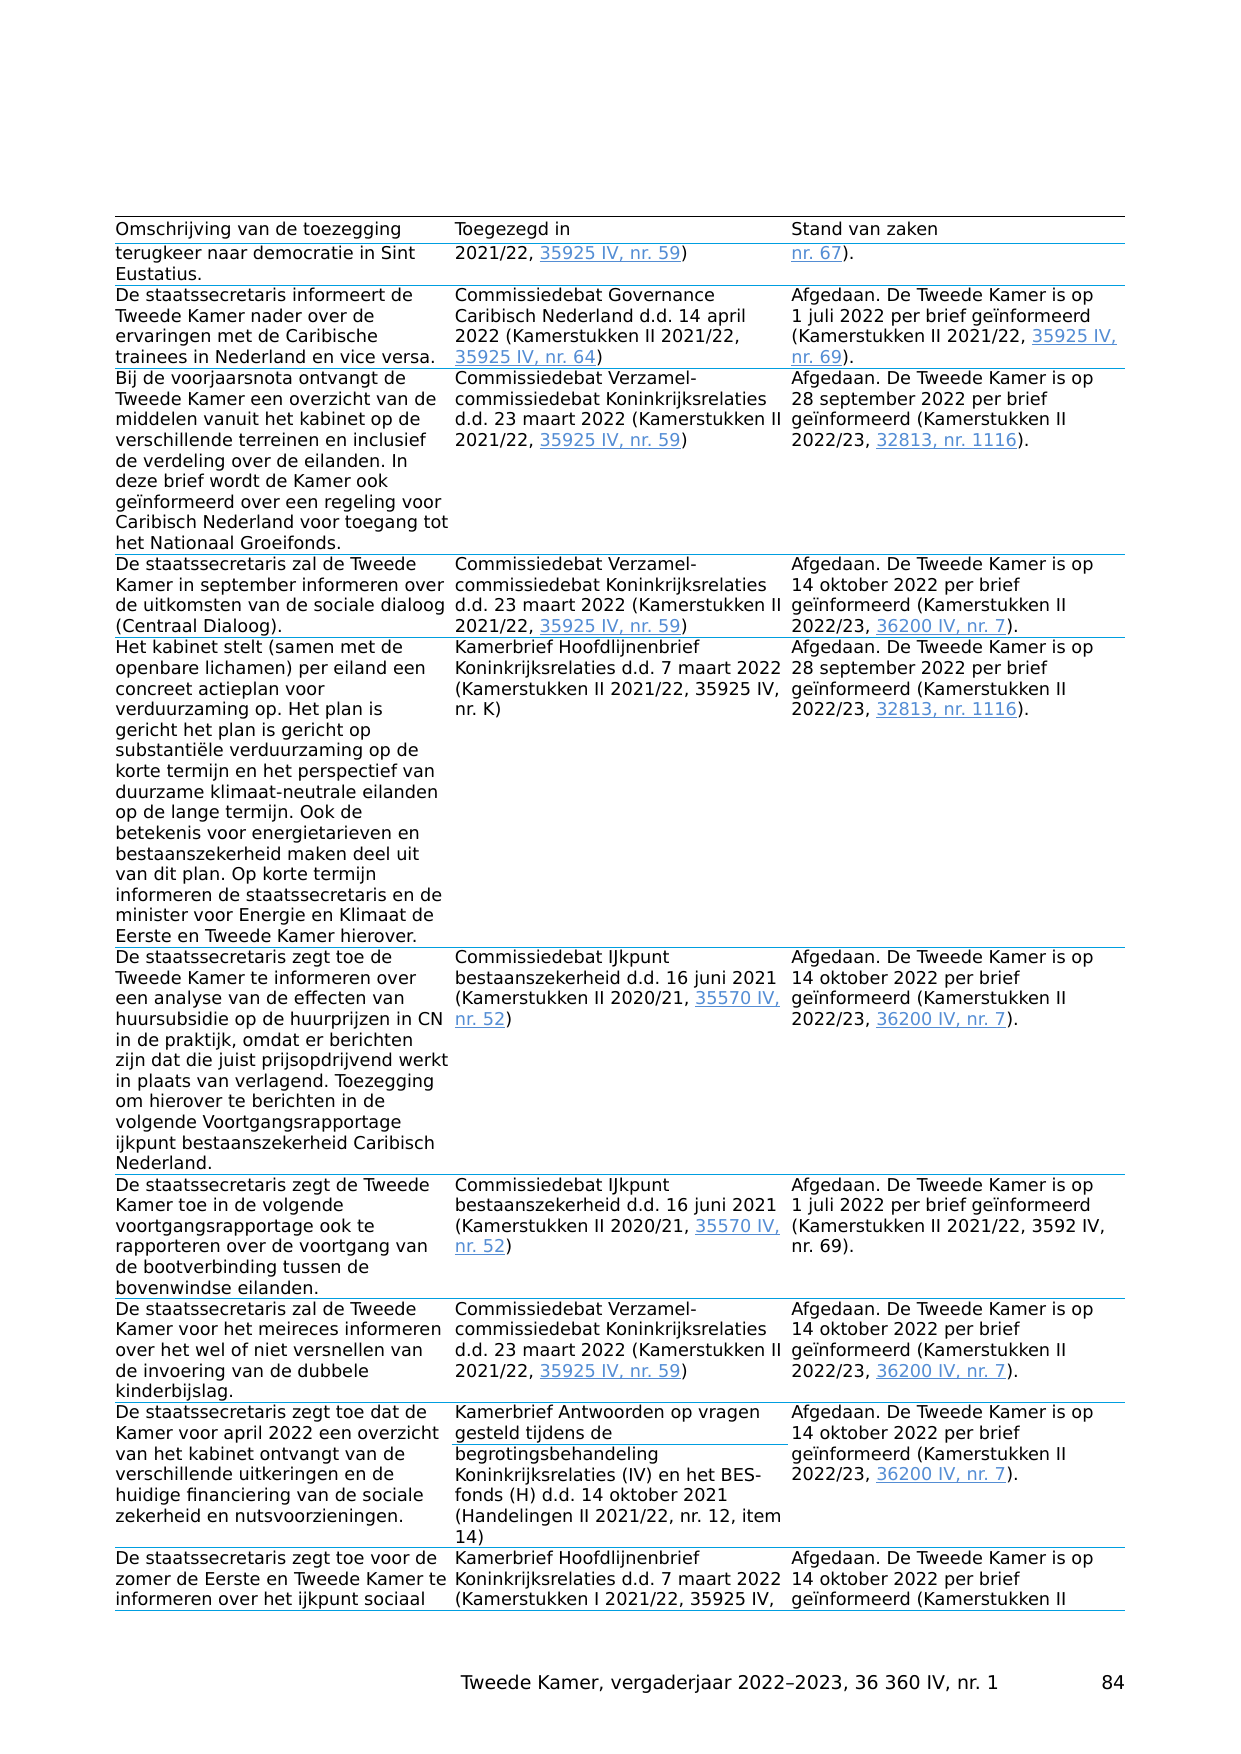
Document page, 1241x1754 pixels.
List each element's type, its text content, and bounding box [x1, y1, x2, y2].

table_cell Commissiedebat IJkpunt bestaanszekerheid d.d. 16 juni 2021 (Kamerstukken II 2020/21, 35570 IV, nr. 52) [452, 1175, 788, 1298]
table_cell Kamerbrief Hoofdlijnenbrief Koninkrijksrelaties d.d. 7 maart 2022 (Kamerstukken II 2021/22, 35925 IV, nr. K) [452, 638, 788, 947]
table_cell De staatssecretaris zegt de Tweede Kamer toe in de volgende voortgangsrapportage ook te rapporteren over de voortgang van de bootverbinding tussen de bovenwindse eilanden. [115, 1175, 452, 1298]
table_cell Afgedaan. De Tweede Kamer is op 14 oktober 2022 per brief geïnformeerd (Kamerstukken II 2022/23, 36200 IV, nr. 7). [788, 1299, 1125, 1402]
table_cell Stand van zaken [788, 217, 1125, 243]
table_cell Toegezegd in [452, 217, 788, 243]
table_cell Het kabinet stelt (samen met de openbare lichamen) per eiland een concreet actieplan voor verduurzaming op. Het plan is gericht het plan is gericht op substantiële verduurzaming op de korte termijn en het perspectief van duurzame klimaat-neutrale eilanden op de lange termijn. Ook de betekenis voor energietarieven en bestaanszekerheid maken deel uit van dit plan. Op korte termijn informeren de staatssecretaris en de minister voor Energie en Klimaat de Eerste en Tweede Kamer hierover. [115, 638, 452, 947]
table_cell De staatssecretaris zegt toe voor de zomer de Eerste en Tweede Kamer te informeren over het ijkpunt sociaal [115, 1548, 452, 1610]
table_cell De staatssecretaris zegt toe de Tweede Kamer te informeren over een analyse van de effecten van huursubsidie op de huurprijzen in CN in de praktijk, omdat er berichten zijn dat die juist prijsopdrijvend werkt in plaats van verlagend. Toezegging om hierover te berichten in de volgende Voortgangsrapportage ijkpunt bestaanszekerheid Caribisch Nederland. [115, 948, 452, 1174]
table_cell nr. 67). [788, 244, 1125, 284]
table_cell De staatssecretaris zal de Tweede Kamer voor het meireces informeren over het wel of niet versnellen van de invoering van de dubbele kinderbijslag. [115, 1299, 452, 1402]
table_cell begrotingsbehandeling Koninkrijksrelaties (IV) en het BES-fonds (H) d.d. 14 oktober 2021 (Handelingen II 2021/22, nr. 12, item 14) [452, 1445, 788, 1547]
table_cell Commissiedebat Governance Caribisch Nederland d.d. 14 april 2022 (Kamerstukken II 2021/22, 35925 IV, nr. 64) [452, 286, 788, 367]
table_cell Commissiedebat Verzamel-commissiedebat Koninkrijksrelaties d.d. 23 maart 2022 (Kamerstukken II 2021/22, 35925 IV, nr. 59) [452, 369, 788, 554]
table_cell Afgedaan. De Tweede Kamer is op 1 juli 2022 per brief geïnformeerd (Kamerstukken II 2021/22, 3592 IV, nr. 69). [788, 1175, 1125, 1298]
table_cell De staatssecretaris zegt toe dat de Kamer voor april 2022 een overzicht van het kabinet ontvangt van de verschillende uitkeringen en de huidige financiering van de sociale zekerheid en nutsvoorzieningen. [115, 1403, 452, 1547]
table_header Tabel 45 Afgedane toezeggingen [115, 191, 1125, 216]
table_cell Commissiedebat Verzamel-commissiedebat Koninkrijksrelaties d.d. 23 maart 2022 (Kamerstukken II 2021/22, 35925 IV, nr. 59) [452, 555, 788, 637]
table_cell Afgedaan. De Tweede Kamer is op 14 oktober 2022 per brief geïnformeerd (Kamerstukken II 2022/23, 36200 IV, nr. 7). [788, 1403, 1125, 1547]
table_cell Bij de voorjaarsnota ontvangt de Tweede Kamer een overzicht van de middelen vanuit het kabinet op de verschillende terreinen en inclusief de verdeling over de eilanden. In deze brief wordt de Kamer ook geïnformeerd over een regeling voor Caribisch Nederland voor toegang tot het Nationaal Groeifonds. [115, 369, 452, 554]
table_cell De staatssecretaris zal de Tweede Kamer in september informeren over de uitkomsten van de sociale dialoog (Centraal Dialoog). [115, 555, 452, 637]
table_cell Afgedaan. De Tweede Kamer is op 14 oktober 2022 per brief geïnformeerd (Kamerstukken II 2022/23, 36200 IV, nr. 7). [788, 555, 1125, 637]
table_cell Commissiedebat Verzamel-commissiedebat Koninkrijksrelaties d.d. 23 maart 2022 (Kamerstukken II 2021/22, 35925 IV, nr. 59) [452, 1299, 788, 1402]
table_cell De staatssecretaris informeert de Tweede Kamer nader over de ervaringen met de Caribische trainees in Nederland en vice versa. [115, 286, 452, 367]
table_cell Omschrijving van de toezegging [115, 217, 452, 243]
table_cell Afgedaan. De Tweede Kamer is op 14 oktober 2022 per brief geïnformeerd (Kamerstukken II 2022/23, 36200 IV, nr. 7). [788, 948, 1125, 1174]
table_cell Afgedaan. De Tweede Kamer is op 28 september 2022 per brief geïnformeerd (Kamerstukken II 2022/23, 32813, nr. 1116). [788, 369, 1125, 554]
table_cell Afgedaan. De Tweede Kamer is op 28 september 2022 per brief geïnformeerd (Kamerstukken II 2022/23, 32813, nr. 1116). [788, 638, 1125, 947]
table_cell Kamerbrief Antwoorden op vragen gesteld tijdens de [452, 1403, 788, 1444]
table_cell terugkeer naar democratie in Sint Eustatius. [115, 244, 452, 284]
table_cell Commissiedebat IJkpunt bestaanszekerheid d.d. 16 juni 2021 (Kamerstukken II 2020/21, 35570 IV, nr. 52) [452, 948, 788, 1174]
table_cell Afgedaan. De Tweede Kamer is op 1 juli 2022 per brief geïnformeerd (Kamerstukken II 2021/22, 35925 IV, nr. 69). [788, 286, 1125, 367]
table_cell 2021/22, 35925 IV, nr. 59) [452, 244, 788, 284]
table_cell Kamerbrief Hoofdlijnenbrief Koninkrijksrelaties d.d. 7 maart 2022 (Kamerstukken I 2021/22, 35925 IV, [452, 1548, 788, 1610]
table_cell Afgedaan. De Tweede Kamer is op 14 oktober 2022 per brief geïnformeerd (Kamerstukken II [788, 1548, 1125, 1610]
